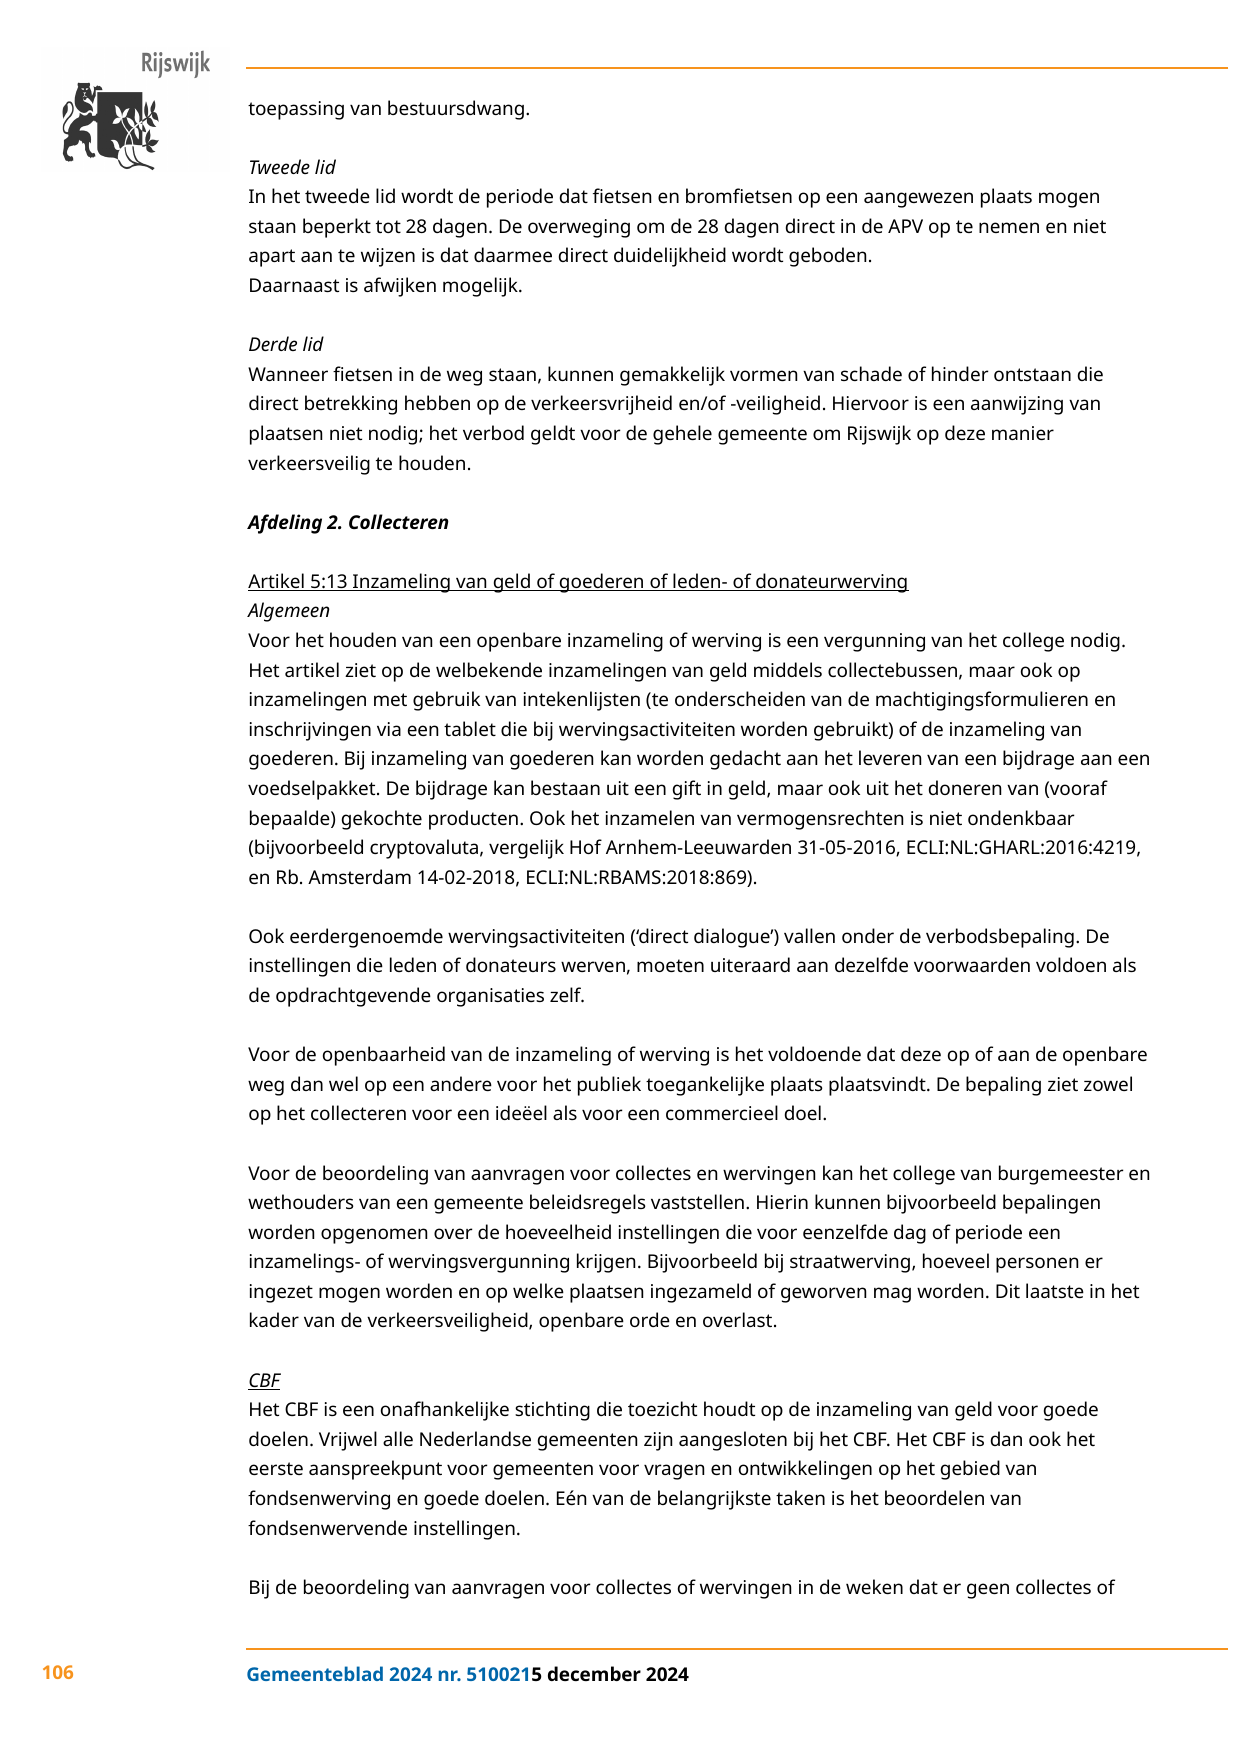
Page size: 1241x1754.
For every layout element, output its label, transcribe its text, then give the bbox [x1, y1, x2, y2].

text toepassing van bestuursdwang. [248, 95, 1152, 121]
text Daarnaast is afwijken mogelijk. [248, 272, 1152, 298]
text CBF [248, 1367, 1152, 1393]
text Afdeling 2. Collecteren [248, 509, 1152, 535]
text Voor het houden van een openbare inzameling of werving is een vergunning van het college nodig. Het artikel ziet op de welbekende inzamelingen van geld middels collectebussen, maar ook op inzamelingen met gebruik van intekenlijsten (te onderscheiden van de machtigingsformulieren en inschrijvingen via een tablet die bij wervingsactiviteiten worden gebruikt) of de inzameling van goederen. Bij inzameling van goederen kan worden gedacht aan het leveren van een bijdrage aan een voedselpakket. De bijdrage kan bestaan uit een gift in geld, maar ook uit het doneren van (vooraf bepaalde) gekochte producten. Ook het inzamelen van vermogensrechten is niet ondenkbaar (bijvoorbeeld cryptovaluta, vergelijk Hof Arnhem-Leeuwarden 31-05-2016, ECLI:NL:GHARL:2016:4219, en Rb. Amsterdam 14-02-2018, ECLI:NL:RBAMS:2018:869). [248, 627, 1152, 890]
text Ook eerdergenoemde wervingsactiviteiten (‘direct dialogue’) vallen onder de verbodsbepaling. De instellingen die leden of donateurs werven, moeten uiteraard aan dezelfde voorwaarden voldoen als de opdrachtgevende organisaties zelf. [248, 923, 1152, 1008]
picture [41, 47, 231, 172]
text Tweede lid [248, 154, 1152, 180]
text Wanneer fietsen in de weg staan, kunnen gemakkelijk vormen van schade of hinder ontstaan die direct betrekking hebben op de verkeersvrijheid en/of -veiligheid. Hiervoor is een aanwijzing van plaatsen niet nodig; het verbod geldt voor de gehele gemeente om Rijswijk op deze manier verkeersveilig te houden. [248, 361, 1152, 476]
text Voor de beoordeling van aanvragen voor collectes en wervingen kan het college van burgemeester en wethouders van een gemeente beleidsregels vaststellen. Hierin kunnen bijvoorbeeld bepalingen worden opgenomen over de hoeveelheid instellingen die voor eenzelfde dag of periode een inzamelings- of wervingsvergunning krijgen. Bijvoorbeeld bij straatwerving, hoeveel personen er ingezet mogen worden en op welke plaatsen ingezameld of geworven mag worden. Dit laatste in het kader van de verkeersveiligheid, openbare orde en overlast. [248, 1160, 1152, 1333]
text Bij de beoordeling van aanvragen voor collectes of wervingen in de weken dat er geen collectes of [248, 1574, 1152, 1600]
text Voor de openbaarheid van de inzameling of werving is het voldoende dat deze op of aan de openbare weg dan wel op een andere voor het publiek toegankelijke plaats plaatsvindt. De bepaling ziet zowel op het collecteren voor een ideëel als voor een commercieel doel. [248, 1041, 1152, 1126]
text Artikel 5:13 Inzameling van geld of goederen of leden- of donateurwerving [248, 568, 1152, 594]
text Derde lid [248, 331, 1152, 357]
text In het tweede lid wordt de periode dat fietsen en bromfietsen op een aangewezen plaats mogen staan beperkt tot 28 dagen. De overweging om de 28 dagen direct in de APV op te nemen en niet apart aan te wijzen is dat daarmee direct duidelijkheid wordt geboden. [248, 183, 1152, 268]
text Algemeen [248, 598, 1152, 623]
text Het CBF is een onafhankelijke stichting die toezicht houdt op de inzameling van geld voor goede doelen. Vrijwel alle Nederlandse gemeenten zijn aangesloten bij het CBF. Het CBF is dan ook het eerste aanspreekpunt voor gemeenten voor vragen en ontwikkelingen op het gebied van fondsenwerving en goede doelen. Eén van de belangrijkste taken is het beoordelen van fondsenwervende instellingen. [248, 1396, 1152, 1541]
